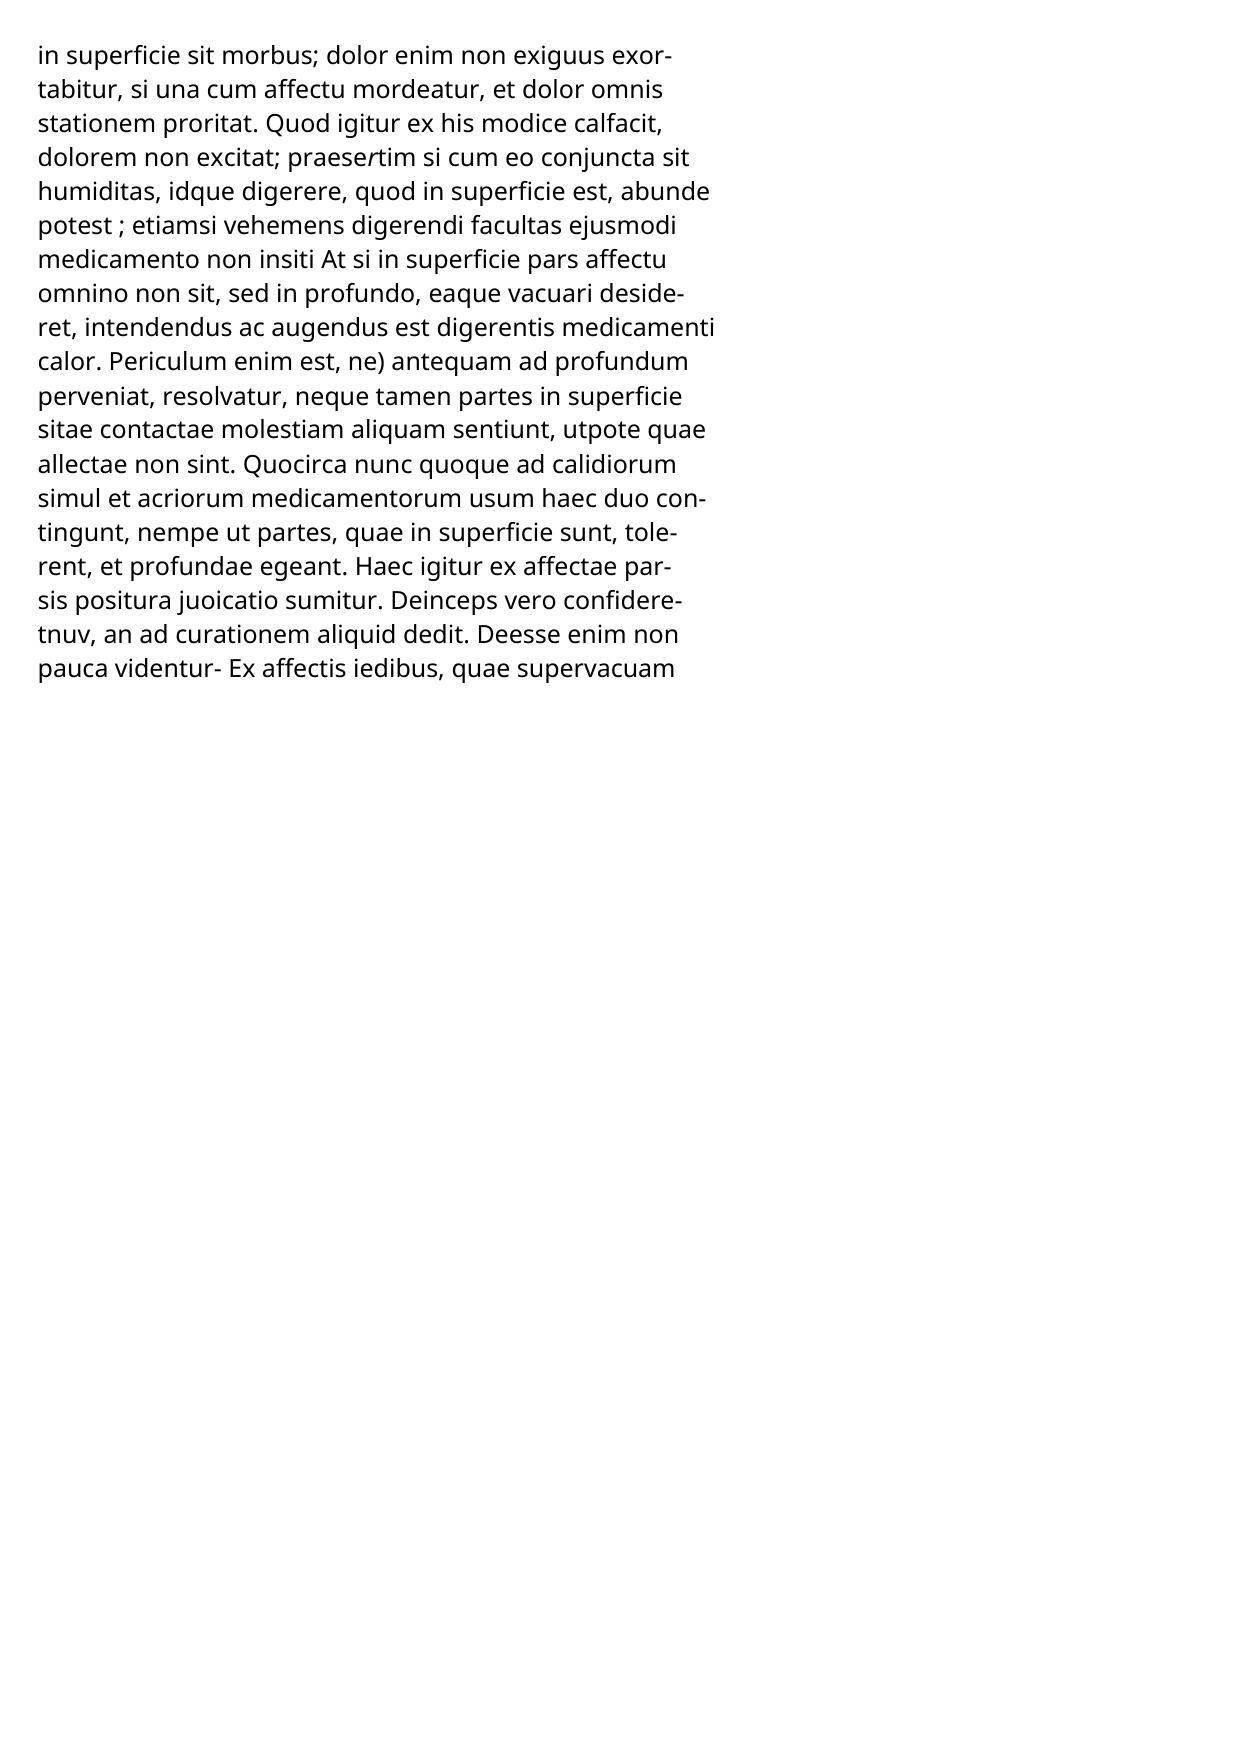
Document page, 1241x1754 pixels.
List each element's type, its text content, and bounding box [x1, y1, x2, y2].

text in superficie sit morbus; dolor enim non exiguus exor- tabitur, si una cum affectu mordeatur, et dolor omnis stationem proritat. Quod igitur ex his modice calfacit, dolorem non excitat; praesertim si cum eo conjuncta sit humiditas, idque digerere, quod in superficie est, abunde potest ; etiamsi vehemens digerendi facultas ejusmodi medicamento non insiti At si in superficie pars affectu omnino non sit, sed in profundo, eaque vacuari deside- ret, intendendus ac augendus est digerentis medicamenti calor. Periculum enim est, ne) antequam ad profundum perveniat, resolvatur, neque tamen partes in superficie sitae contactae molestiam aliquam sentiunt, utpote quae allectae non sint. Quocirca nunc quoque ad calidiorum simul et acriorum medicamentorum usum haec duo con- tingunt, nempe ut partes, quae in superficie sunt, tole- rent, et profundae egeant. Haec igitur ex affectae par- sis positura juoicatio sumitur. Deinceps vero confidere- tnuv, an ad curationem aliquid dedit. Deesse enim non pauca videntur- Ex affectis iedibus, quae supervacuam [37, 37, 1203, 685]
